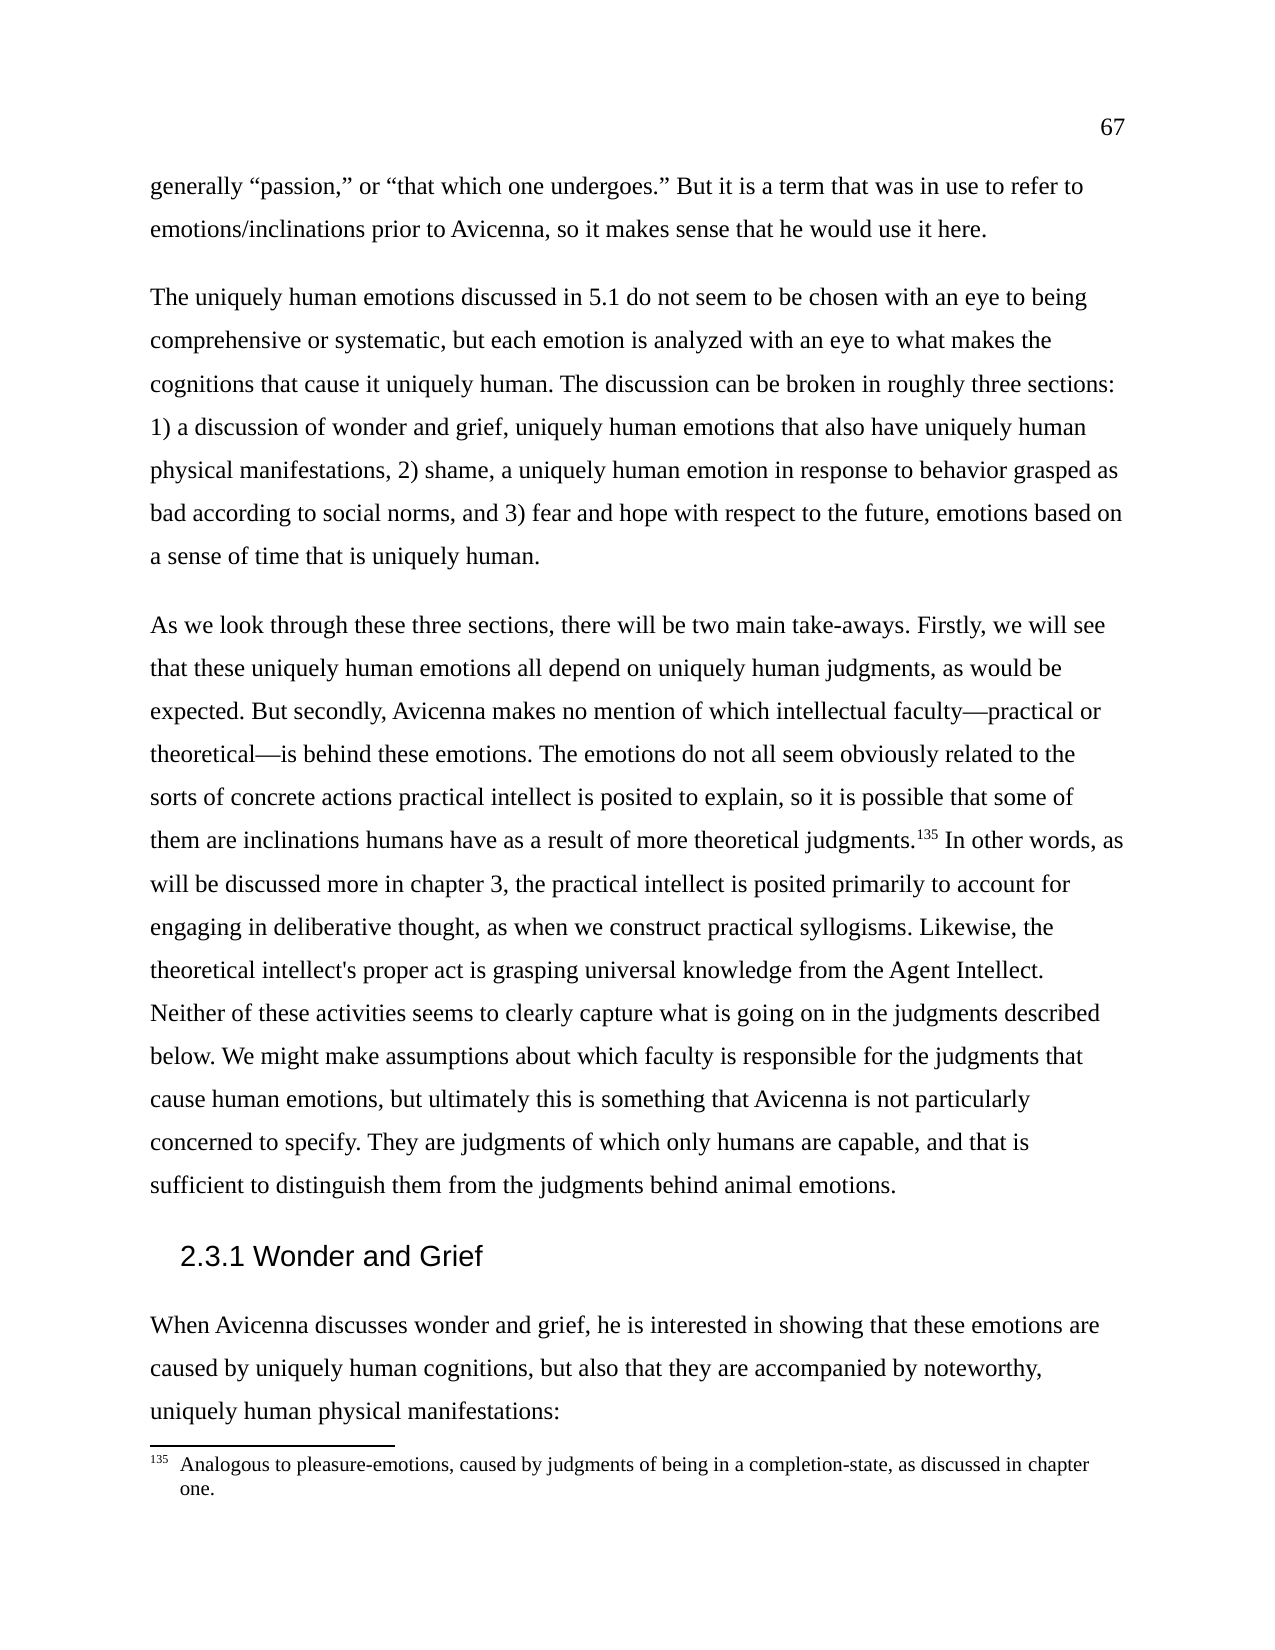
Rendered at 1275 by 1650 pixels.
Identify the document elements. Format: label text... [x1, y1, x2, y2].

text As we look through these three sections, there will be two main take-aways. Firstly, we will see that these uniquely human emotions all depend on uniquely human judgments, as would be expected. But secondly, Avicenna makes no mention of which intellectual faculty—practical or theoretical—is behind these emotions. The emotions do not all seem obviously related to the sorts of concrete actions practical intellect is posited to explain, so it is possible that some of them are inclinations humans have as a result of more theoretical judgments. In other words, as will be discussed more in chapter 3, the practical intellect is posited primarily to account for engaging in deliberative thought, as when we construct practical syllogisms. Likewise, the theoretical intellect's proper act is grasping universal knowledge from the Agent Intellect. Neither of these activities seems to clearly capture what is going on in the judgments described below. We might make assumptions about which faculty is responsible for the judgments that cause human emotions, but ultimately this is something that Avicenna is not particularly concerned to specify. They are judgments of which only humans are capable, and that is sufficient to distinguish them from the judgments behind animal emotions. [150, 610, 1125, 1199]
text Analogous to pleasure-emotions, caused by judgments of being in a completion-state, as discussed in chapter one. [150, 1452, 1125, 1500]
text When Avicenna discusses wonder and grief, he is interested in showing that these emotions are caused by uniquely human cognitions, but also that they are accompanied by noteworthy, uniquely human physical manifestations: [150, 1310, 1125, 1425]
text generally “passion,” or “that which one undergoes.” But it is a term that was in use to refer to emotions/inclinations prior to Avicenna, so it makes sense that he would use it here. [150, 171, 1125, 243]
text The uniquely human emotions discussed in 5.1 do not seem to be chosen with an eye to being comprehensive or systematic, but each emotion is analyzed with an eye to what makes the cognitions that cause it uniquely human. The discussion can be broken in roughly three sections: 1) a discussion of wonder and grief, uniquely human emotions that also have uniquely human physical manifestations, 2) shame, a uniquely human emotion in response to behavior grasped as bad according to social norms, and 3) fear and hope with respect to the future, emotions based on a sense of time that is uniquely human. [150, 282, 1125, 570]
subtitle 2.3.1 Wonder and Grief [180, 1239, 1125, 1273]
